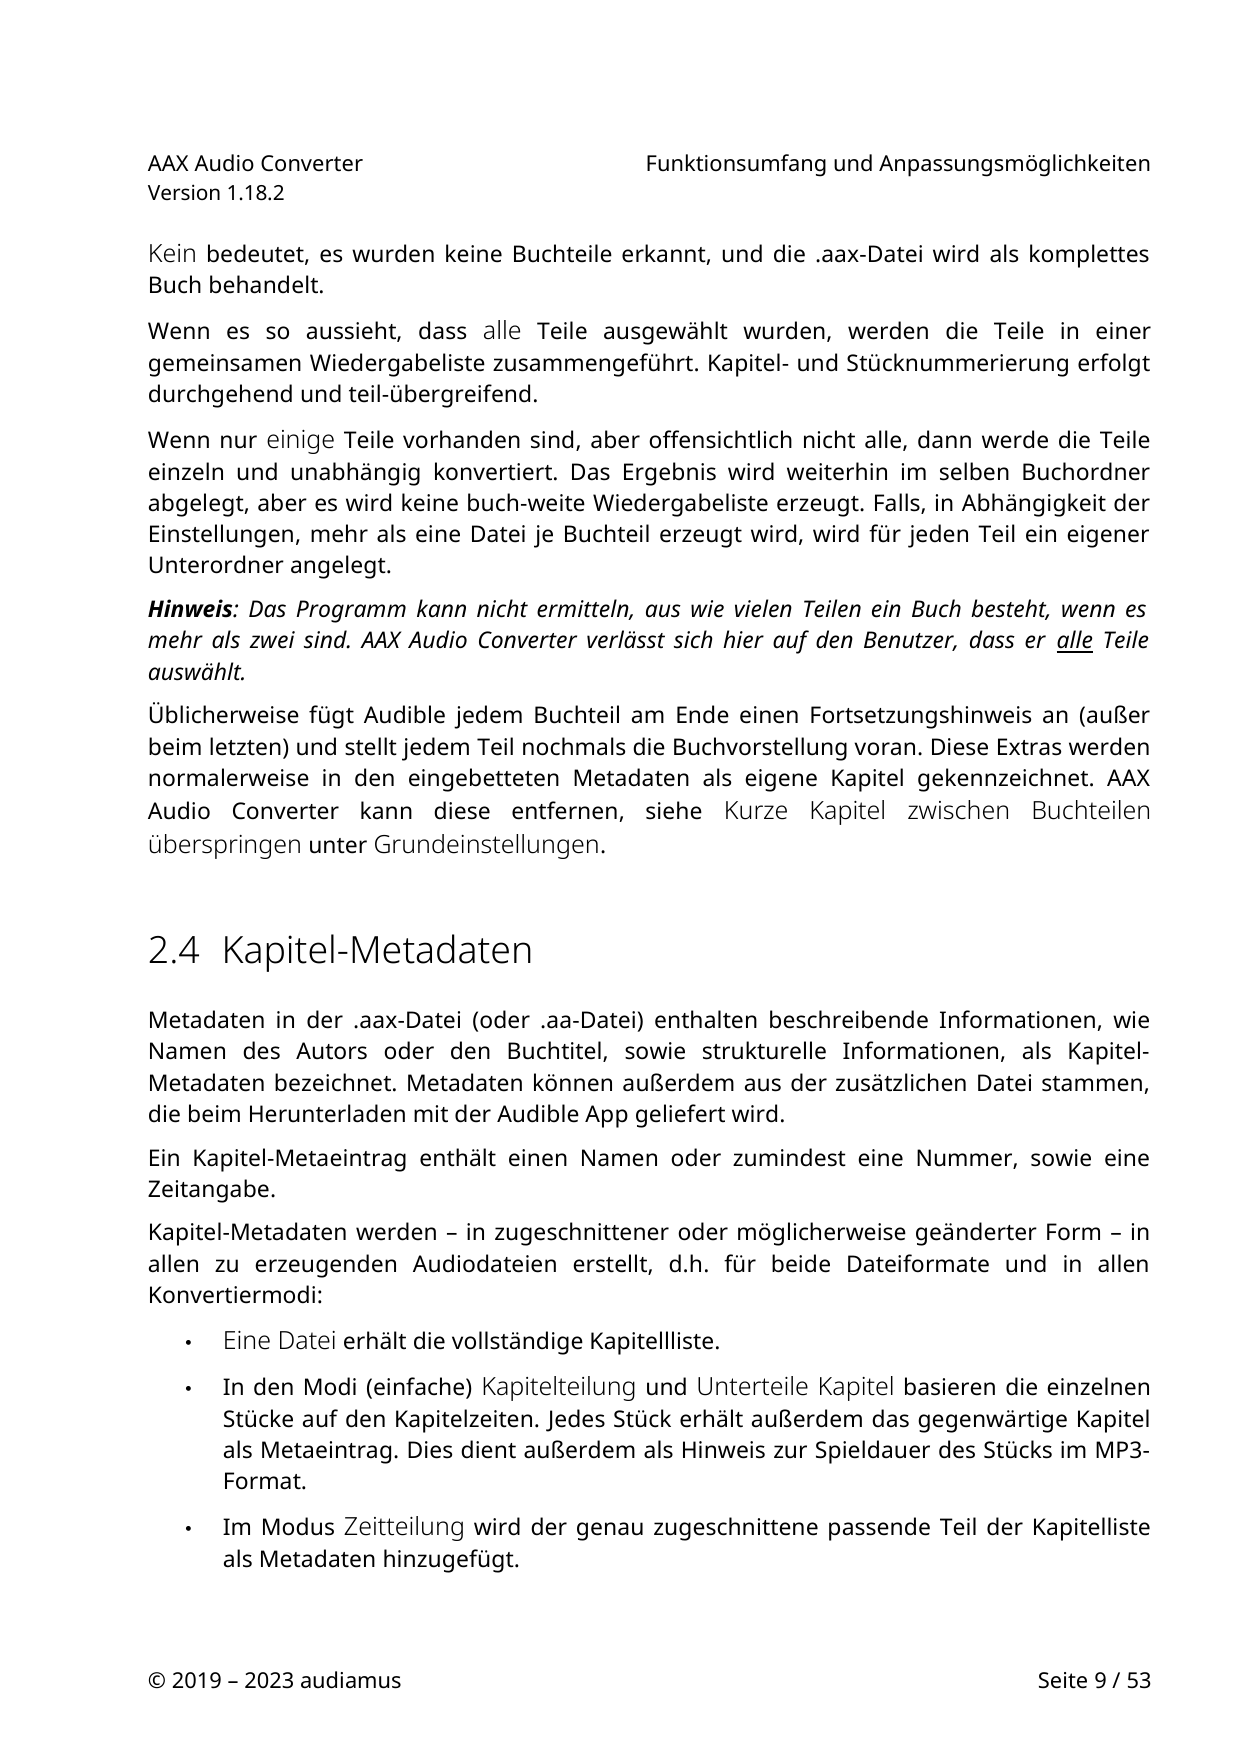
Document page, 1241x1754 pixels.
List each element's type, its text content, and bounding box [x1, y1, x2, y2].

list Eine Datei erhält die vollständige Kapitellliste. [185, 1322, 1152, 1356]
subtitle Kapitel-Metadaten [148, 923, 1152, 974]
list Im Modus Zeitteilung wird der genau zugeschnittene passende Teil der Kapitelliste als Metadaten hinzugefügt. [185, 1509, 1152, 1574]
text Ein Kapitel-Metaeintrag enthält einen Namen oder zumindest eine Nummer, sowie eine Zeitangabe. [148, 1141, 1152, 1204]
text Üblicherweise fügt Audible jedem Buchteil am Ende einen Fortsetzungshinweis an (außer beim letzten) und stellt jedem Teil nochmals die Buchvorstellung voran. Diese Extras werden normalerweise in den eingebetteten Metadaten als eigene Kapitel gekennzeichnet. AAX Audio Converter kann diese entfernen, siehe Kurze Kapitel zwischen Buchteilen überspringen unter Grundeinstellungen. [148, 699, 1152, 861]
text Wenn es so aussieht, dass alle Teile ausgewählt wurden, werden die Teile in einer gemeinsamen Wiedergabeliste zusammengeführt. Kapitel- und Stücknummerierung erfolgt durchgehend und teil-übergreifend. [148, 313, 1152, 409]
list In den Modi (einfache) Kapitelteilung und Unterteile Kapitel basieren die einzelnen Stücke auf den Kapitelzeiten. Jedes Stück erhält außerdem das gegenwärtige Kapitel als Metaeintrag. Dies dient außerdem als Hinweis zur Spieldauer des Stücks im MP3-Format. [185, 1369, 1152, 1497]
text Kein bedeutet, es wurden keine Buchteile erkannt, und die .aax-Datei wird als komplettes Buch behandelt. [148, 235, 1152, 301]
text Metadaten in der .aax-Datei (oder .aa-Datei) enthalten beschreibende Informationen, wie Namen des Autors oder den Buchtitel, sowie strukturelle Informationen, als Kapitel-Metadaten bezeichnet. Metadaten können außerdem aus der zusätzlichen Datei stammen, die beim Herunterladen mit der Audible App geliefert wird. [148, 1004, 1152, 1129]
text Hinweis: Das Programm kann nicht ermitteln, aus wie vielen Teilen ein Buch besteht, wenn es mehr als zwei sind. AAX Audio Converter verlässt sich hier auf den Benutzer, dass er alle Teile auswählt. [148, 593, 1152, 687]
text Wenn nur einige Teile vorhanden sind, aber offensichtlich nicht alle, dann werde die Teile einzeln und unabhängig konvertiert. Das Ergebnis wird weiterhin im selben Buchordner abgelegt, aber es wird keine buch-weite Wiedergabeliste erzeugt. Falls, in Abhängigkeit der Einstellungen, mehr als eine Datei je Buchteil erzeugt wird, wird für jeden Teil ein eigener Unterordner angelegt. [148, 422, 1152, 581]
text Kapitel-Metadaten werden – in zugeschnittener oder möglicherweise geänderter Form – in allen zu erzeugenden Audiodateien erstellt, d.h. für beide Dateiformate und in allen Konvertiermodi: [148, 1216, 1152, 1310]
